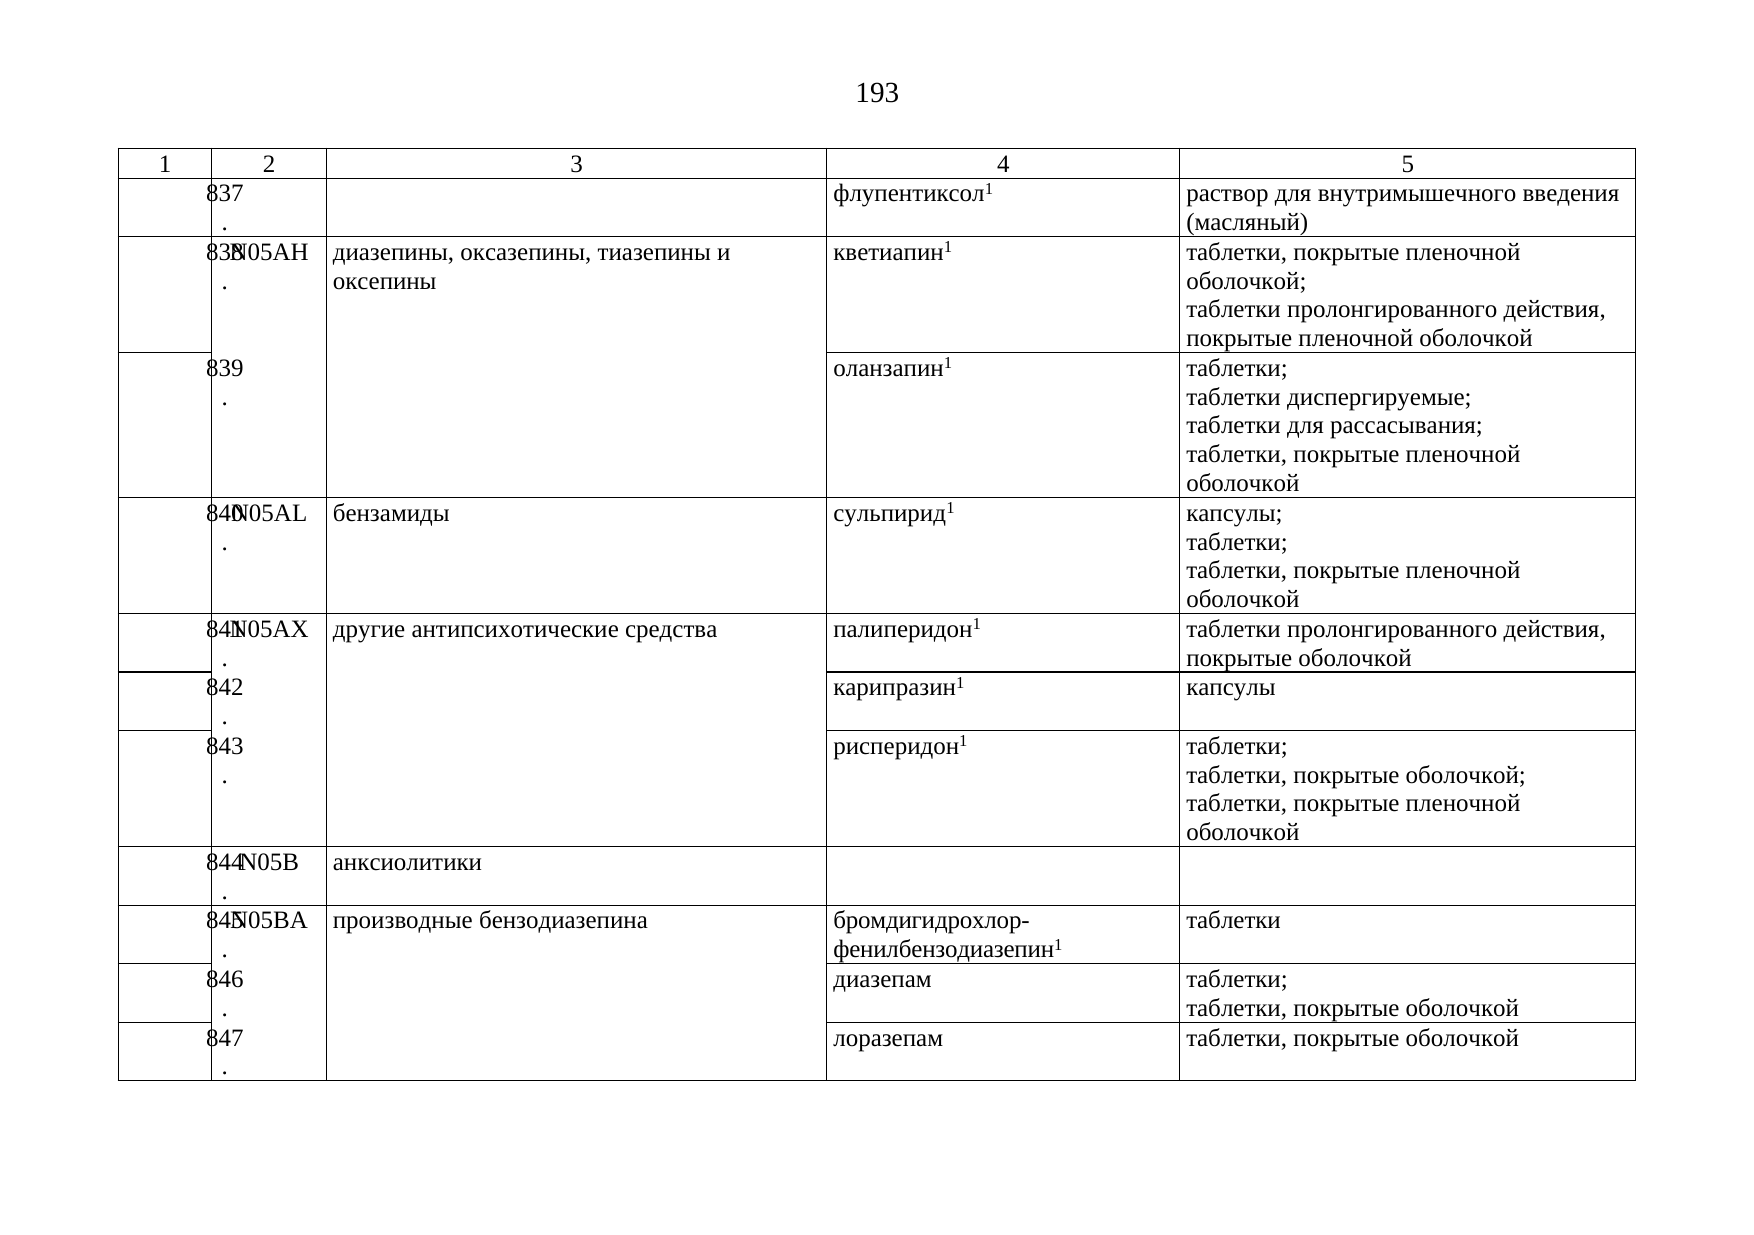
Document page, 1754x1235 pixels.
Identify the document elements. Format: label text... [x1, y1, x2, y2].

table_cell палиперидон1 [827, 614, 1179, 671]
table_cell флупентиксол1 [827, 179, 1179, 236]
table_cell [212, 730, 326, 846]
table_cell [119, 1023, 211, 1080]
table_cell диазепины, оксазепины, тиазепины и оксепины [327, 237, 826, 497]
table_cell N05AH [212, 237, 326, 497]
table_cell сульпирид1 [827, 498, 1179, 613]
table_cell бромдигидрохлор-фенилбензодиазепин1 [827, 906, 1179, 963]
table_cell диазепам [827, 964, 1179, 1022]
table_header 2 [212, 149, 326, 177]
table_cell [1180, 847, 1635, 904]
table_header 1 [119, 149, 211, 177]
table_cell [119, 673, 211, 730]
table_cell таблетки; таблетки, покрытые оболочкой; таблетки, покрытые пленочной оболочкой [1180, 731, 1635, 846]
table_cell [327, 1022, 826, 1080]
table_cell капсулы [1180, 673, 1635, 730]
table_cell [212, 1022, 326, 1080]
table_cell [327, 179, 826, 236]
table_cell лоразепам [827, 1023, 1179, 1080]
table_cell таблетки [1180, 906, 1635, 963]
table_cell [119, 614, 211, 671]
table_cell рисперидон1 [827, 731, 1179, 846]
table_cell [119, 964, 211, 1022]
table_cell N05AX [212, 614, 326, 671]
table_cell таблетки, покрытые оболочкой [1180, 1023, 1635, 1080]
table_cell кветиапин1 [827, 237, 1179, 352]
table_cell [119, 731, 211, 846]
table_header 5 [1180, 149, 1635, 177]
table_cell [119, 498, 211, 613]
table_cell [327, 730, 826, 846]
table_cell N05B [212, 847, 326, 904]
table_cell [119, 847, 211, 904]
table_cell [212, 179, 326, 236]
table_cell [327, 671, 826, 730]
table_cell таблетки; таблетки, покрытые оболочкой [1180, 964, 1635, 1022]
table_cell раствор для внутримышечного введения (масляный) [1180, 179, 1635, 236]
table_cell [212, 671, 326, 730]
table_cell другие антипсихотические средства [327, 614, 826, 671]
table_cell карипразин1 [827, 673, 1179, 730]
table_cell капсулы; таблетки; таблетки, покрытые пленочной оболочкой [1180, 498, 1635, 613]
table_cell [827, 847, 1179, 904]
table_header 3 [327, 149, 826, 177]
table_cell таблетки, покрытые пленочной оболочкой; таблетки пролонгированного действия, покрытые пленочной оболочкой [1180, 237, 1635, 352]
table_cell [119, 906, 211, 963]
table_cell [119, 353, 211, 497]
table_cell таблетки; таблетки диспергируемые; таблетки для рассасывания; таблетки, покрытые пленочной оболочкой [1180, 353, 1635, 497]
table_cell бензамиды [327, 498, 826, 613]
table_cell таблетки пролонгированного действия, покрытые оболочкой [1180, 614, 1635, 671]
table_cell N05AL [212, 498, 326, 613]
table_cell оланзапин1 [827, 353, 1179, 497]
table_header 4 [827, 149, 1179, 177]
table_cell [119, 237, 211, 352]
table_cell анксиолитики [327, 847, 826, 904]
table_cell N05BA [212, 906, 326, 1022]
table_cell производные бензодиазепина [327, 906, 826, 1022]
table_cell [119, 179, 211, 236]
